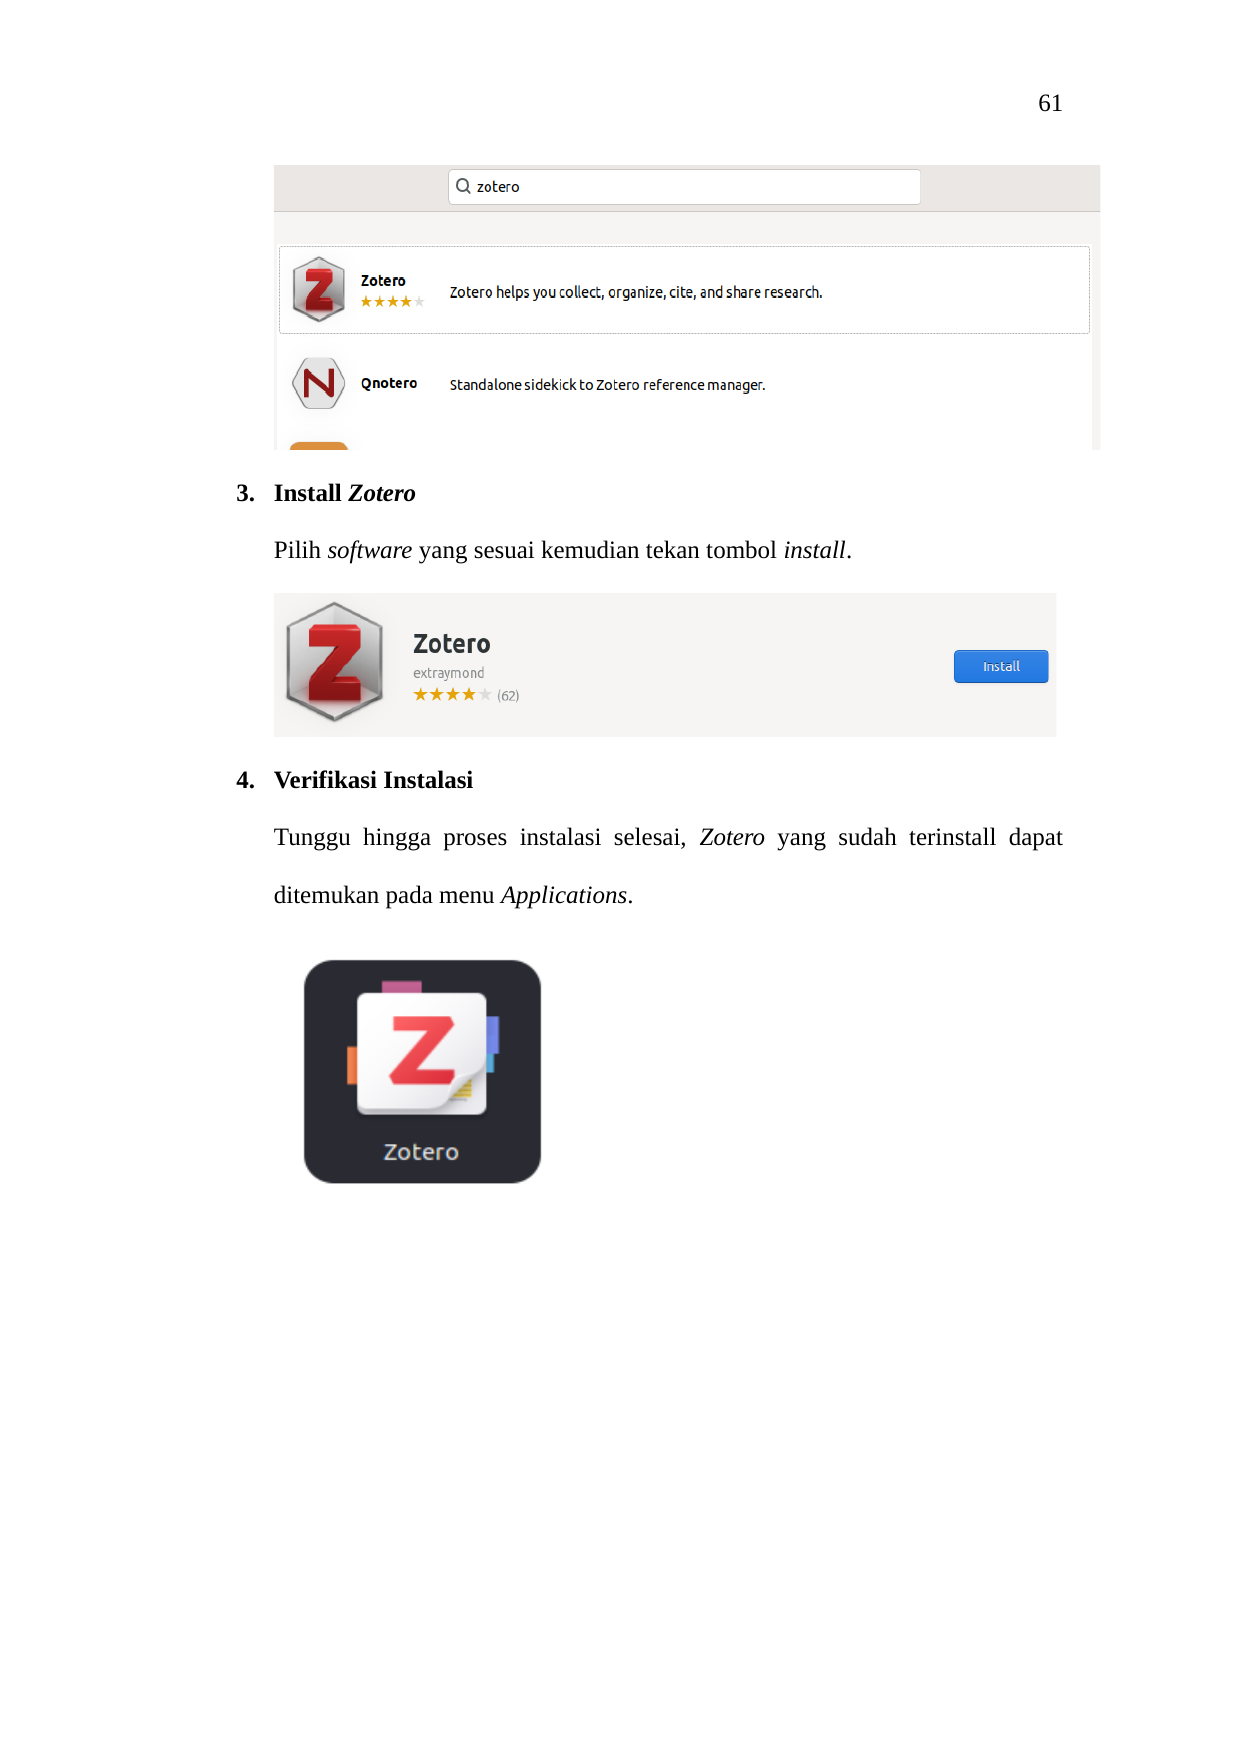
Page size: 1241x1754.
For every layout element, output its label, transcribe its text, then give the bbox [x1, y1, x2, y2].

picture [273, 937, 576, 1207]
list Verifikasi Instalasi [236, 765, 1063, 794]
picture [273, 593, 1057, 737]
list Pilih software yang sesuai kemudian tekan tombol install. [236, 536, 1063, 564]
picture [273, 165, 1101, 450]
list Install Zotero [236, 478, 1063, 507]
list Tunggu hingga proses instalasi selesai, Zotero yang sudah terinstall dapat ditemukan pada menu Applications. [236, 822, 1063, 909]
